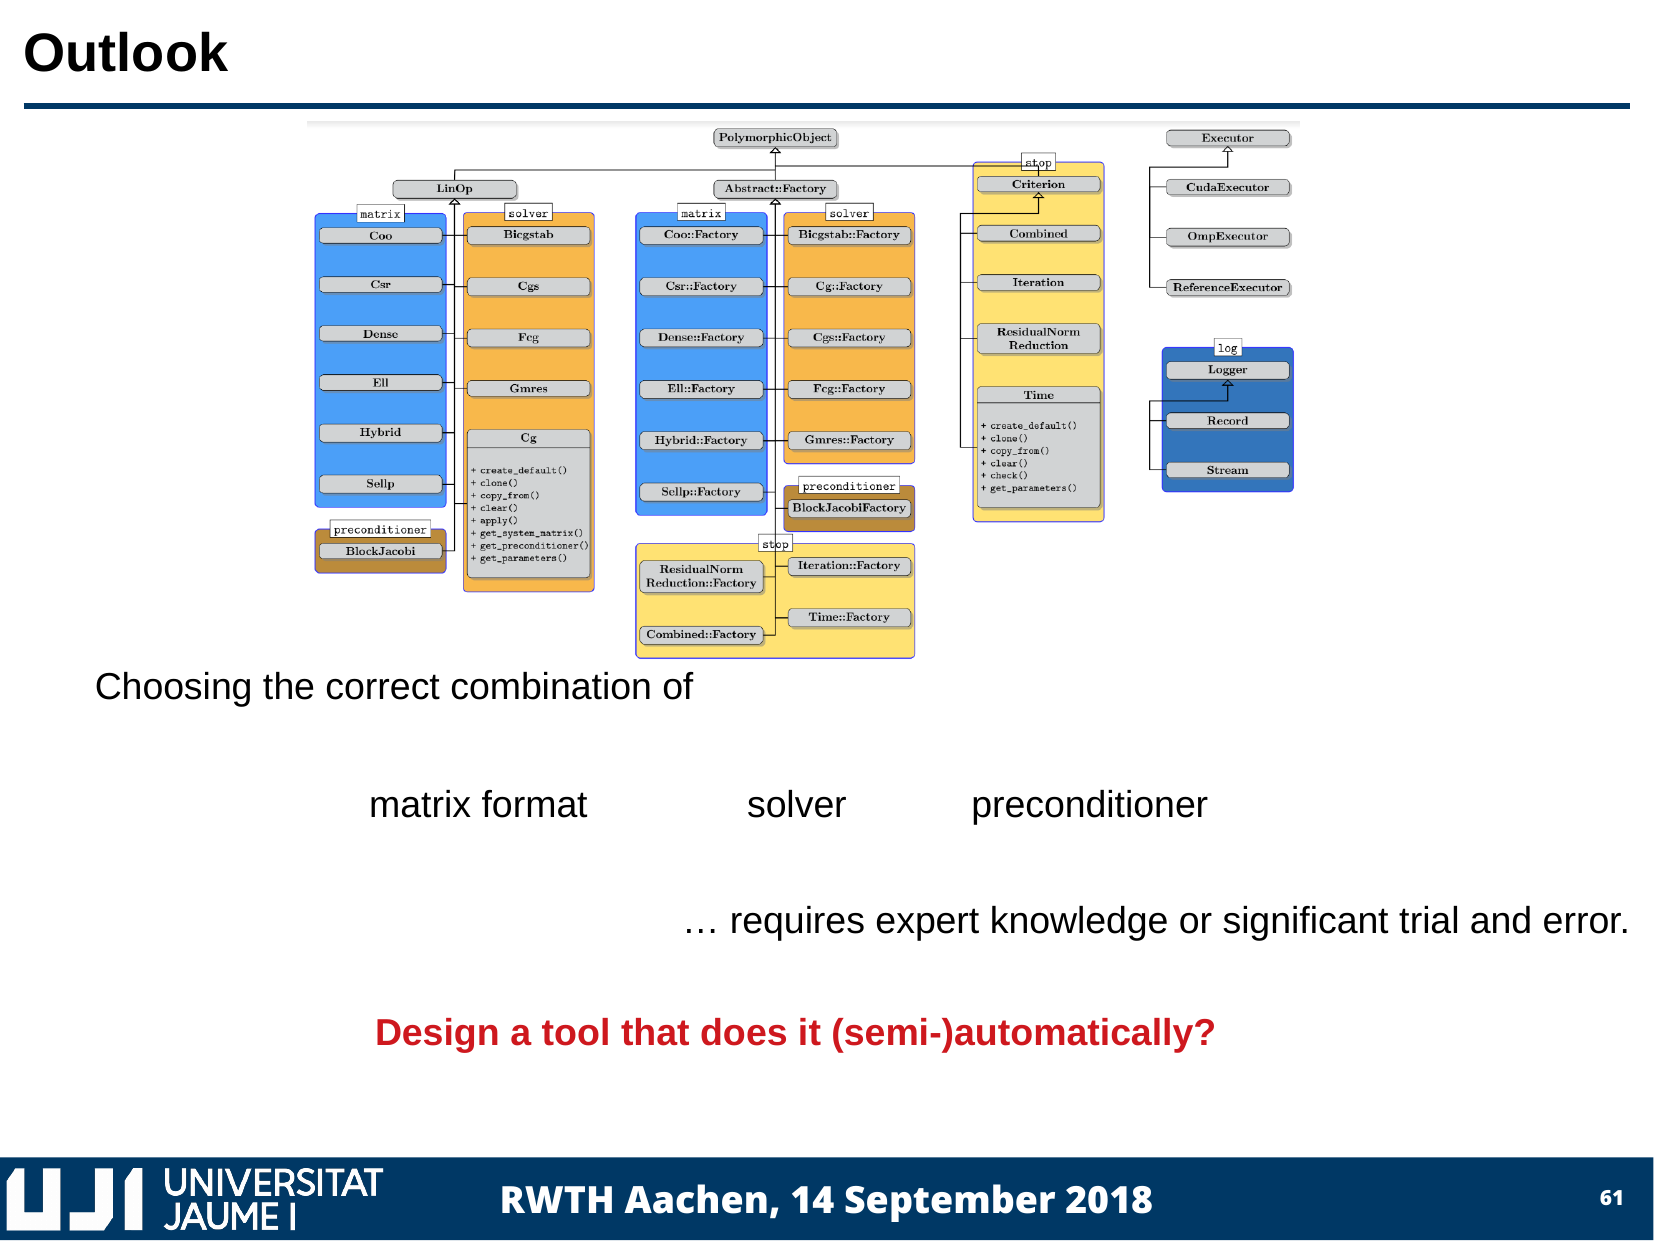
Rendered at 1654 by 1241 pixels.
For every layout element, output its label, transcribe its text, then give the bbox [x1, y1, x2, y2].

text_box Choosing the correct combination of [80, 657, 709, 715]
text_box preconditioner [956, 775, 1224, 833]
text_box matrix format [354, 775, 603, 833]
text_box solver [732, 775, 862, 833]
picture [0, 1158, 390, 1241]
text_box … requires expert knowledge or significant trial and error. [667, 891, 1646, 949]
text_box Design a tool that does it (semi-)automatically? [360, 1003, 1233, 1061]
picture [307, 121, 1300, 662]
title Outlook [23, 0, 1630, 107]
